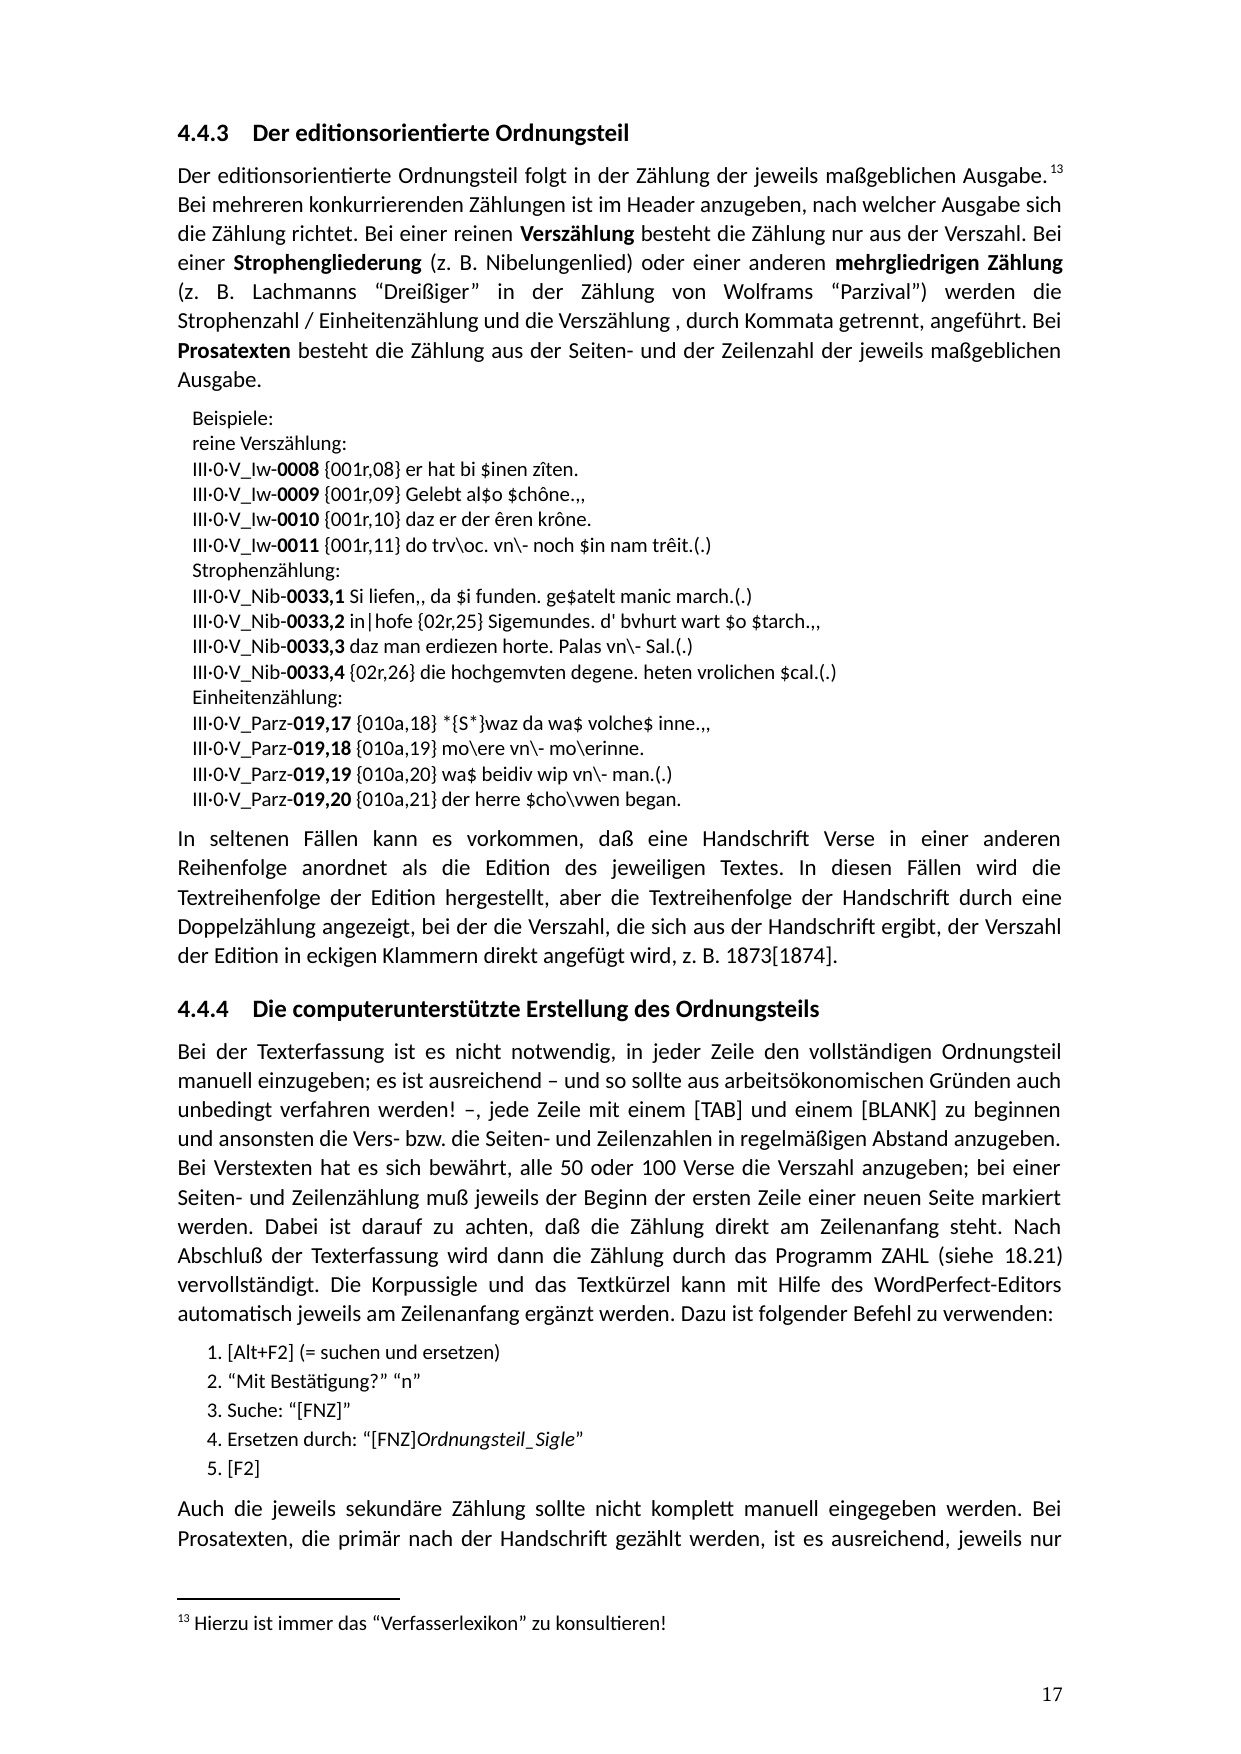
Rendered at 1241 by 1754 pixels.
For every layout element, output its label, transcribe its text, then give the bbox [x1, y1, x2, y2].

text III·0·V_Nib-0033,4 {02r,26} die hochgemvten degene. heten vrolichen $cal.(.) [192, 659, 1048, 684]
subtitle Der editionsorientierte Ordnungsteil [177, 118, 1063, 147]
text III·0·V_Iw-0011 {001r,11} do trv\oc. vn\- noch $in nam trêit.(.) [192, 532, 1048, 557]
text III·0·V_Parz-019,17 {010a,18} *{S*}waz da wa$ volche$ inne.,, [192, 710, 1048, 735]
text Hierzu ist immer das “Verfasserlexikon” zu konsultieren! [177, 1611, 1063, 1636]
text Der editionsorientierte Ordnungsteil folgt in der Zählung der jeweils maßgeblichen Ausgabe. Bei mehreren konkurrierenden Zählungen ist im Header anzugeben, nach welcher Ausgabe sich die Zählung richtet. Bei einer reinen Verszählung besteht die Zählung nur aus der Verszahl. Bei einer Strophengliederung (z. B. Nibelungenlied) oder einer anderen mehrgliedrigen Zählung (z. B. Lachmanns “Dreißiger” in der Zählung von Wolframs “Parzival”) werden die Strophenzahl / Einheitenzählung und die Verszählung , durch Kommata getrennt, angeführt. Bei Prosatexten besteht die Zählung aus der Seiten- und der Zeilenzahl der jeweils maßgeblichen Ausgabe. [177, 160, 1063, 393]
text 1. [Alt+F2] (= suchen und ersetzen) [207, 1336, 1063, 1365]
subtitle Die computerunterstützte Erstellung des Ordnungsteils [177, 994, 1063, 1023]
text III·0·V_Iw-0009 {001r,09} Gelebt al$o $chône.,, [192, 481, 1048, 507]
text reine Verszählung: [192, 430, 1048, 456]
text 3. Suche: “[FNZ]” [207, 1394, 1063, 1423]
text 4. Ersetzen durch: “[FNZ]Ordnungsteil_Sigle” [207, 1423, 1063, 1452]
text III·0·V_Nib-0033,3 daz man erdiezen horte. Palas vn\- Sal.(.) [192, 634, 1048, 659]
text Bei der Texterfassung ist es nicht notwendig, in jeder Zeile den vollständigen Ordnungsteil manuell einzugeben; es ist ausreichend – und so sollte aus arbeitsökonomischen Gründen auch unbedingt verfahren werden! –, jede Zeile mit einem [TAB] und einem [BLANK] zu beginnen und ansonsten die Vers- bzw. die Seiten- und Zeilenzahlen in regelmäßigen Abstand anzugeben. Bei Verstexten hat es sich bewährt, alle 50 oder 100 Verse die Verszahl anzugeben; bei einer Seiten- und Zeilenzählung muß jeweils der Beginn der ersten Zeile einer neuen Seite markiert werden. Dabei ist darauf zu achten, daß die Zählung direkt am Zeilenanfang steht. Nach Abschluß der Texterfassung wird dann die Zählung durch das Programm ZAHL (siehe 18.21) vervollständigt. Die Korpussigle und das Textkürzel kann mit Hilfe des WordPerfect-Editors automatisch jeweils am Zeilenanfang ergänzt werden. Dazu ist folgender Befehl zu verwenden: [177, 1036, 1063, 1327]
text Auch die jeweils sekundäre Zählung sollte nicht komplett manuell eingegeben werden. Bei Prosatexten, die primär nach der Handschrift gezählt werden, ist es ausreichend, jeweils nur [177, 1493, 1063, 1552]
text III·0·V_Parz-019,20 {010a,21} der herre $cho\vwen began. [192, 786, 1048, 812]
text Beispiele: [192, 405, 1048, 430]
text III·0·V_Iw-0010 {001r,10} daz er der êren krône. [192, 507, 1048, 532]
text III·0·V_Nib-0033,2 in|hofe {02r,25} Sigemundes. d' bvhurt wart $o $tarch.,, [192, 608, 1048, 634]
text 2. “Mit Bestätigung?” “n” [207, 1365, 1063, 1394]
text III·0·V_Parz-019,18 {010a,19} mo\ere vn\- mo\erinne. [192, 735, 1048, 761]
text III·0·V_Parz-019,19 {010a,20} wa$ beidiv wip vn\- man.(.) [192, 761, 1048, 786]
text Einheitenzählung: [192, 684, 1048, 710]
text III·0·V_Nib-0033,1 Si liefen,, da $i funden. ge$atelt manic march.(.) [192, 583, 1048, 608]
text Strophenzählung: [192, 557, 1048, 583]
text In seltenen Fällen kann es vorkommen, daß eine Handschrift Verse in einer anderen Reihenfolge anordnet als die Edition des jeweiligen Textes. In diesen Fällen wird die Textreihenfolge der Edition hergestellt, aber die Textreihenfolge der Handschrift durch eine Doppelzählung angezeigt, bei der die Verszahl, die sich aus der Handschrift ergibt, der Verszahl der Edition in eckigen Klammern direkt angefügt wird, z. B. 1873[1874]. [177, 823, 1063, 969]
text 5. [F2] [207, 1452, 1063, 1482]
text III·0·V_Iw-0008 {001r,08} er hat bi $inen zîten. [192, 456, 1048, 481]
